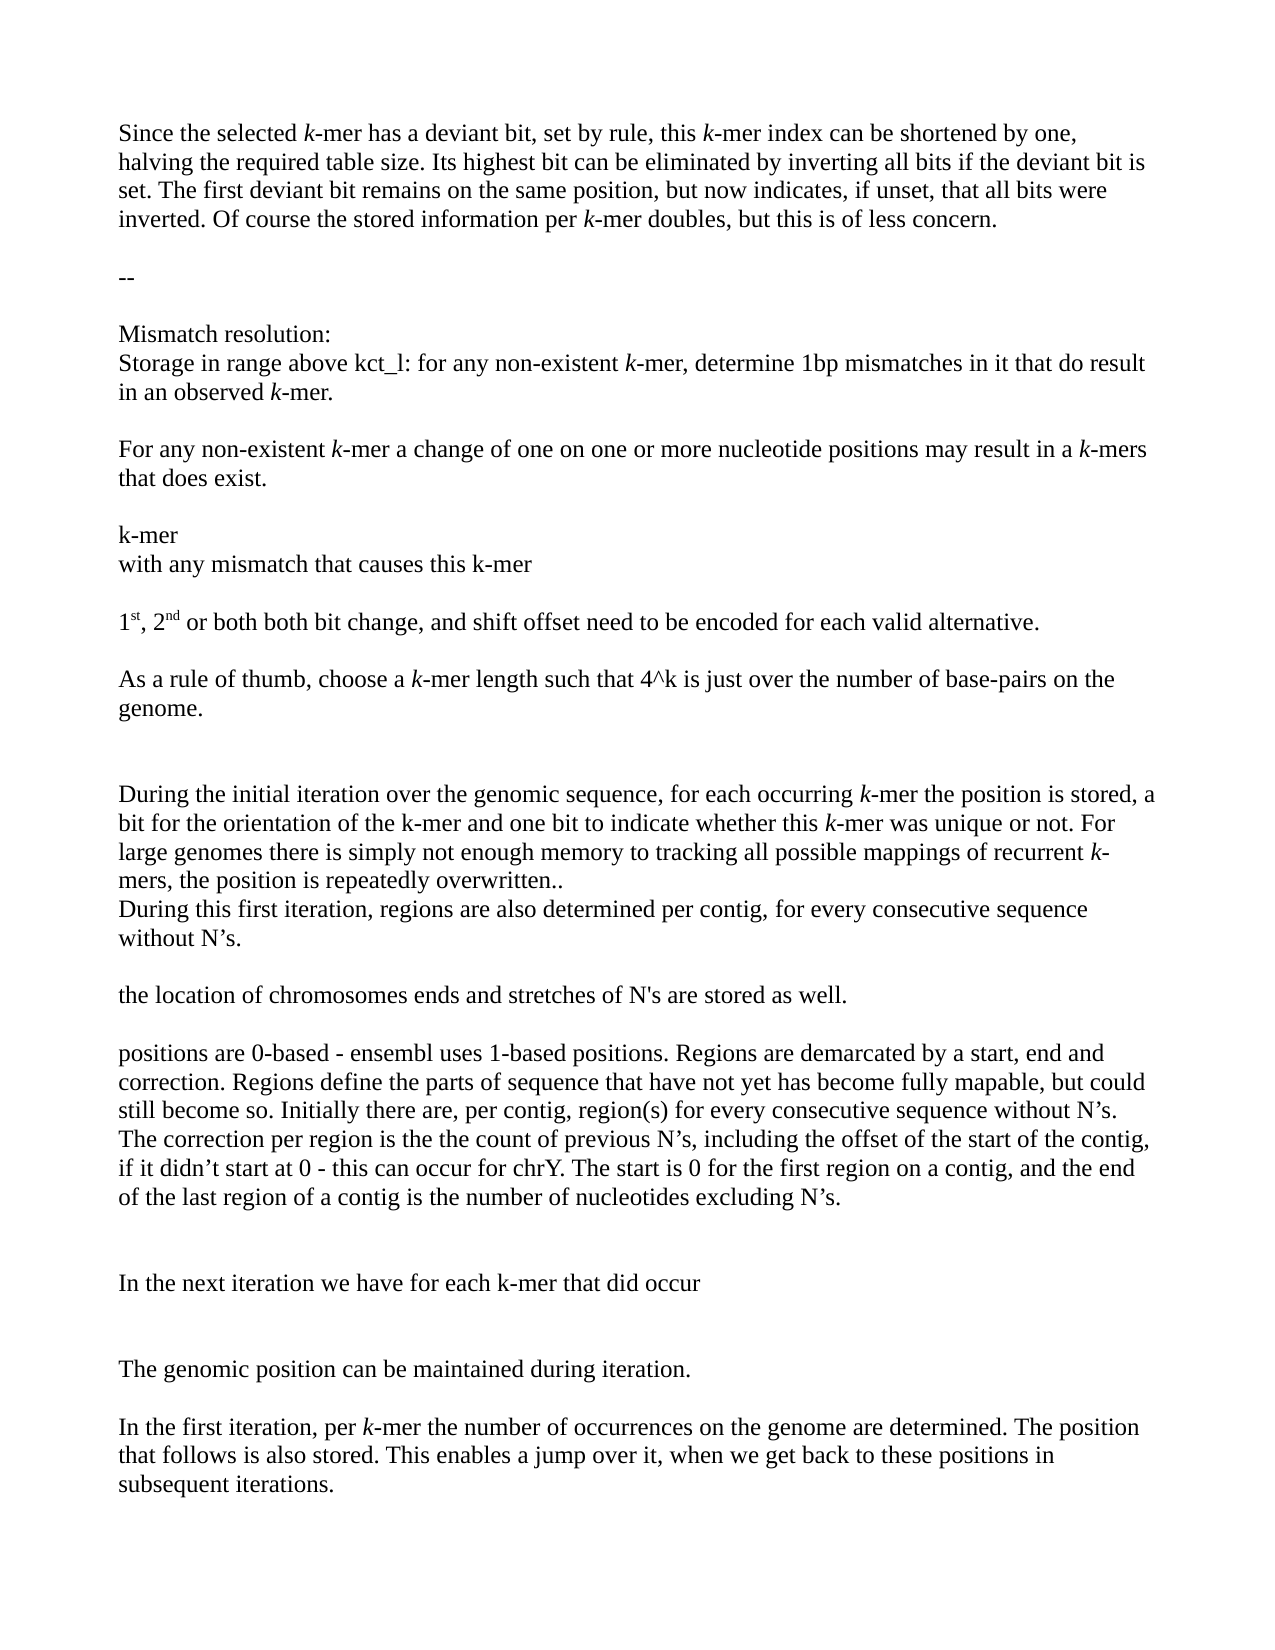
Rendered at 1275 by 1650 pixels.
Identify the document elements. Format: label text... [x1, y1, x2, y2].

text Since the selected k-mer has a deviant bit, set by rule, this k-mer index can be shortened by one, halving the required table size. Its highest bit can be eliminated by inverting all bits if the deviant bit is set. The first deviant bit remains on the same position, but now indicates, if unset, that all bits were inverted. Of course the stored information per k-mer doubles, but this is of less concern. [118, 118, 1157, 233]
text For any non-existent k-mer a change of one on one or more nucleotide positions may result in a k-mers that does exist. [118, 434, 1157, 492]
text the location of chromosomes ends and stretches of N's are stored as well. [118, 981, 1157, 1009]
text 1st, 2nd or both both bit change, and shift offset need to be encoded for each valid alternative. [118, 607, 1157, 636]
text positions are 0-based - ensembl uses 1-based positions. Regions are demarcated by a start, end and correction. Regions define the parts of sequence that have not yet has become fully mapable, but could still become so. Initially there are, per contig, region(s) for every consecutive sequence without N’s. The correction per region is the the count of previous N’s, including the offset of the start of the contig, if it didn’t start at 0 - this can occur for chrY. The start is 0 for the first region on a contig, and the end of the last region of a contig is the number of nucleotides excluding N’s. [118, 1038, 1157, 1211]
text with any mismatch that causes this k-mer [118, 549, 1157, 578]
text During the initial iteration over the genomic sequence, for each occurring k-mer the position is stored, a bit for the orientation of the k-mer and one bit to indicate whether this k-mer was unique or not. For large genomes there is simply not enough memory to tracking all possible mappings of recurrent k-mers, the position is repeatedly overwritten.. [118, 779, 1157, 894]
text -- [118, 262, 1157, 291]
text Mismatch resolution: [118, 319, 1157, 348]
text In the first iteration, per k-mer the number of occurrences on the genome are determined. The position that follows is also stored. This enables a jump over it, when we get back to these positions in subsequent iterations. [118, 1412, 1157, 1498]
text k-mer [118, 521, 1157, 549]
text In the next iteration we have for each k-mer that did occur [118, 1268, 1157, 1297]
text During this first iteration, regions are also determined per contig, for every consecutive sequence without N’s. [118, 894, 1157, 952]
text The genomic position can be maintained during iteration. [118, 1354, 1157, 1383]
text Storage in range above kct_l: for any non-existent k-mer, determine 1bp mismatches in it that do result in an observed k-mer. [118, 348, 1157, 406]
text As a rule of thumb, choose a k-mer length such that 4^k is just over the number of base-pairs on the genome. [118, 664, 1157, 722]
